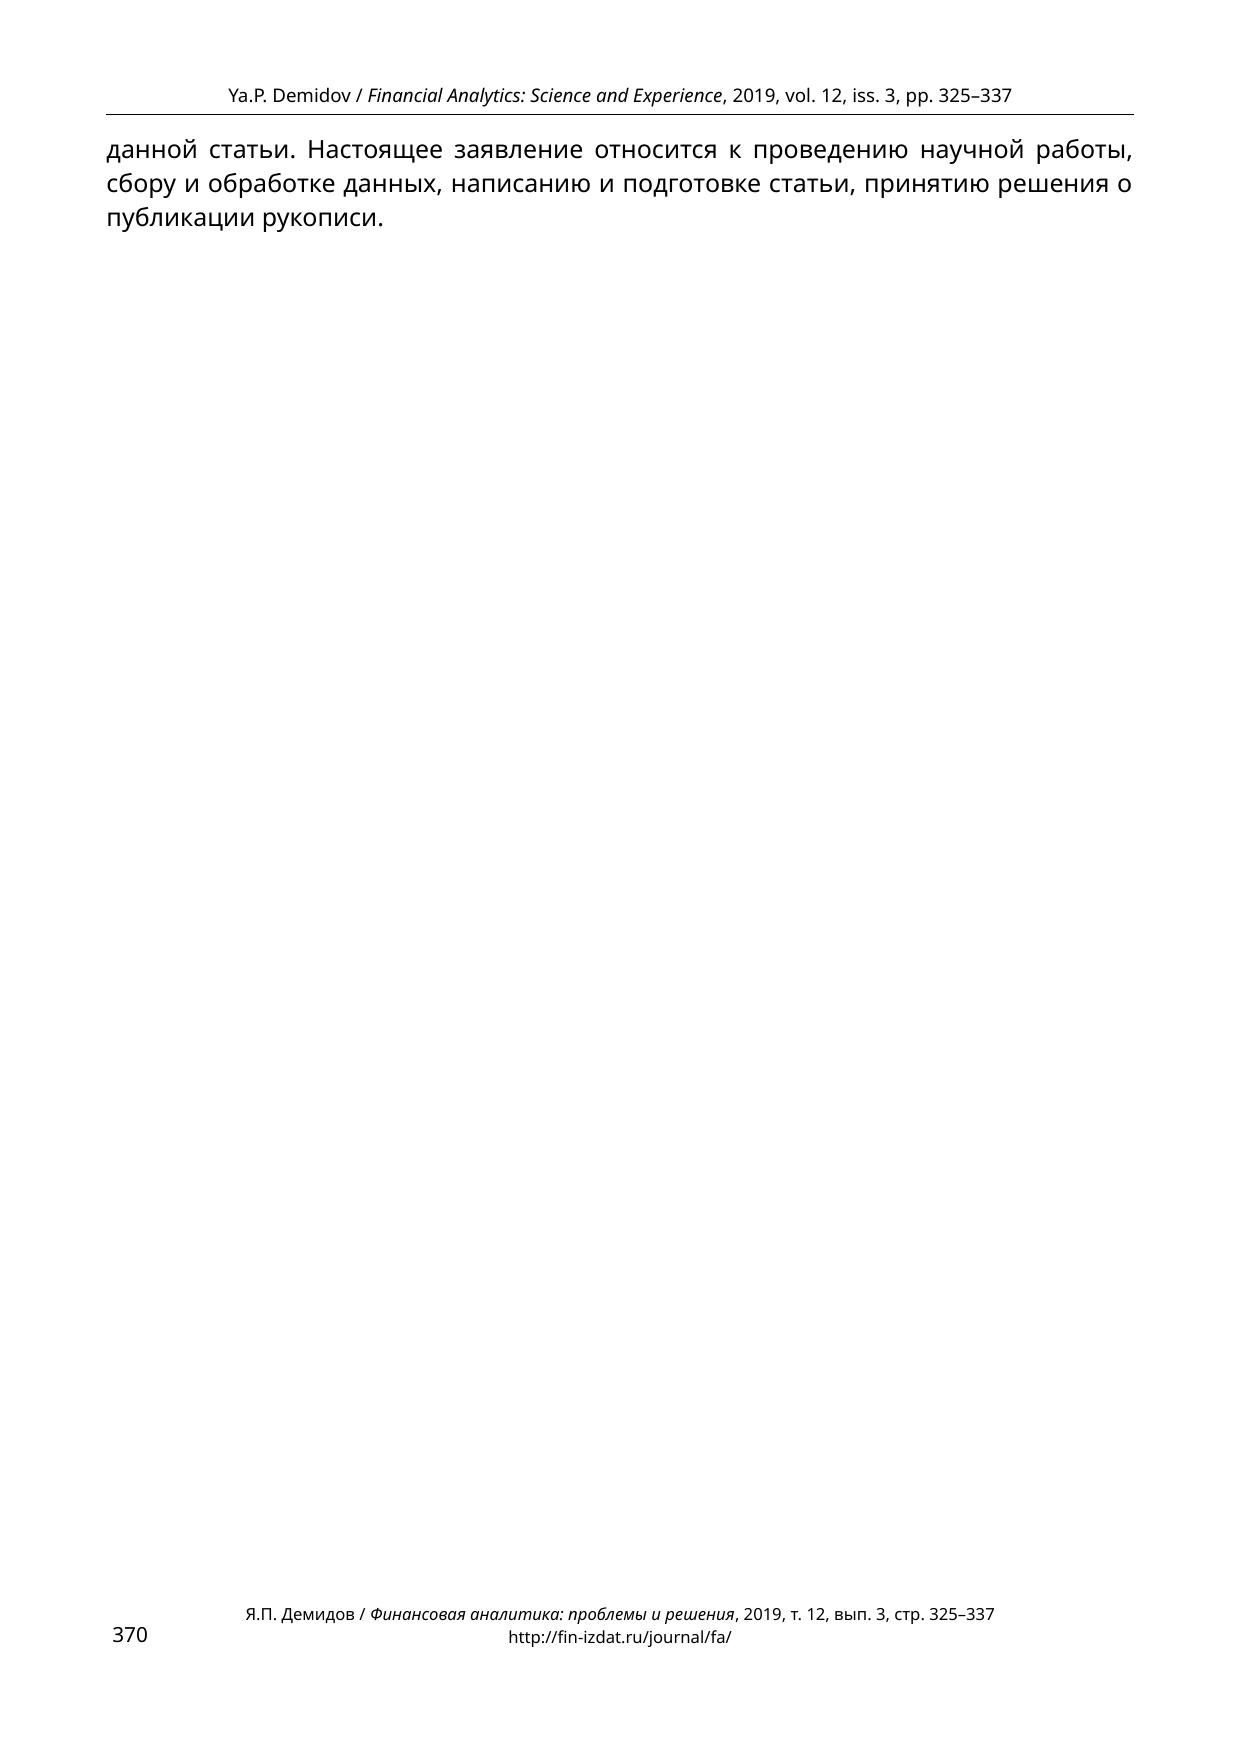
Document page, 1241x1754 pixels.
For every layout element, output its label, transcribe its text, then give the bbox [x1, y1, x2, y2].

text данной статьи. Настоящее заявление относится к проведению научной работы, сбору и обработке данных, написанию и подготовке статьи, принятию решения о публикации рукописи. [106, 132, 1134, 234]
